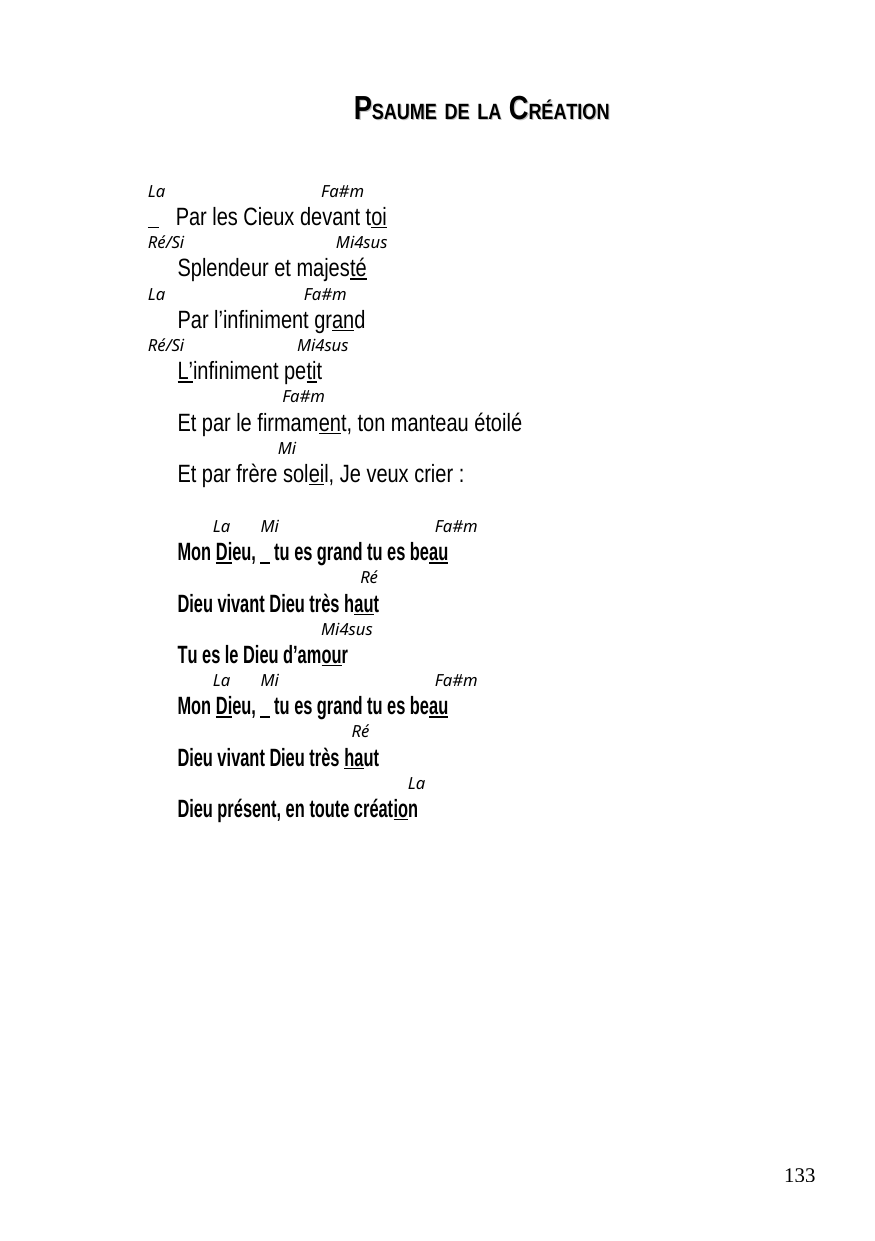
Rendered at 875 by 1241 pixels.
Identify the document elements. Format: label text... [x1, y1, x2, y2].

text Dieu présent, en toute création [177, 794, 815, 823]
text La Fa#m [148, 282, 815, 305]
text La Mi Fa#m [148, 514, 815, 537]
text Mon Dieu, tu es grand tu es beau [177, 691, 815, 720]
text Et par le firmament, ton manteau étoilé [177, 408, 815, 437]
text Splendeur et majesté [177, 253, 815, 282]
text Ré [148, 720, 815, 743]
text La [148, 771, 815, 794]
text Mi [148, 437, 815, 459]
text Par l’infiniment grand [177, 305, 815, 334]
text Dieu vivant Dieu très haut [177, 743, 815, 771]
text Ré/Si Mi4sus [148, 334, 815, 356]
text Par les Cieux devant toi [148, 202, 815, 231]
text Fa#m [148, 385, 815, 408]
text Ré [148, 566, 815, 589]
text La Fa#m [148, 179, 815, 202]
text Mon Dieu, tu es grand tu es beau [177, 537, 815, 566]
text La Mi Fa#m [148, 669, 815, 691]
text L’infiniment petit [177, 356, 815, 385]
text Et par frère soleil, Je veux crier : [177, 459, 815, 488]
text Ré/Si Mi4sus [148, 231, 815, 253]
text Tu es le Dieu d’amour [177, 640, 815, 669]
text Mi4sus [148, 617, 815, 640]
text Dieu vivant Dieu très haut [177, 589, 815, 617]
subtitle Psaume de la Création [148, 88, 815, 126]
